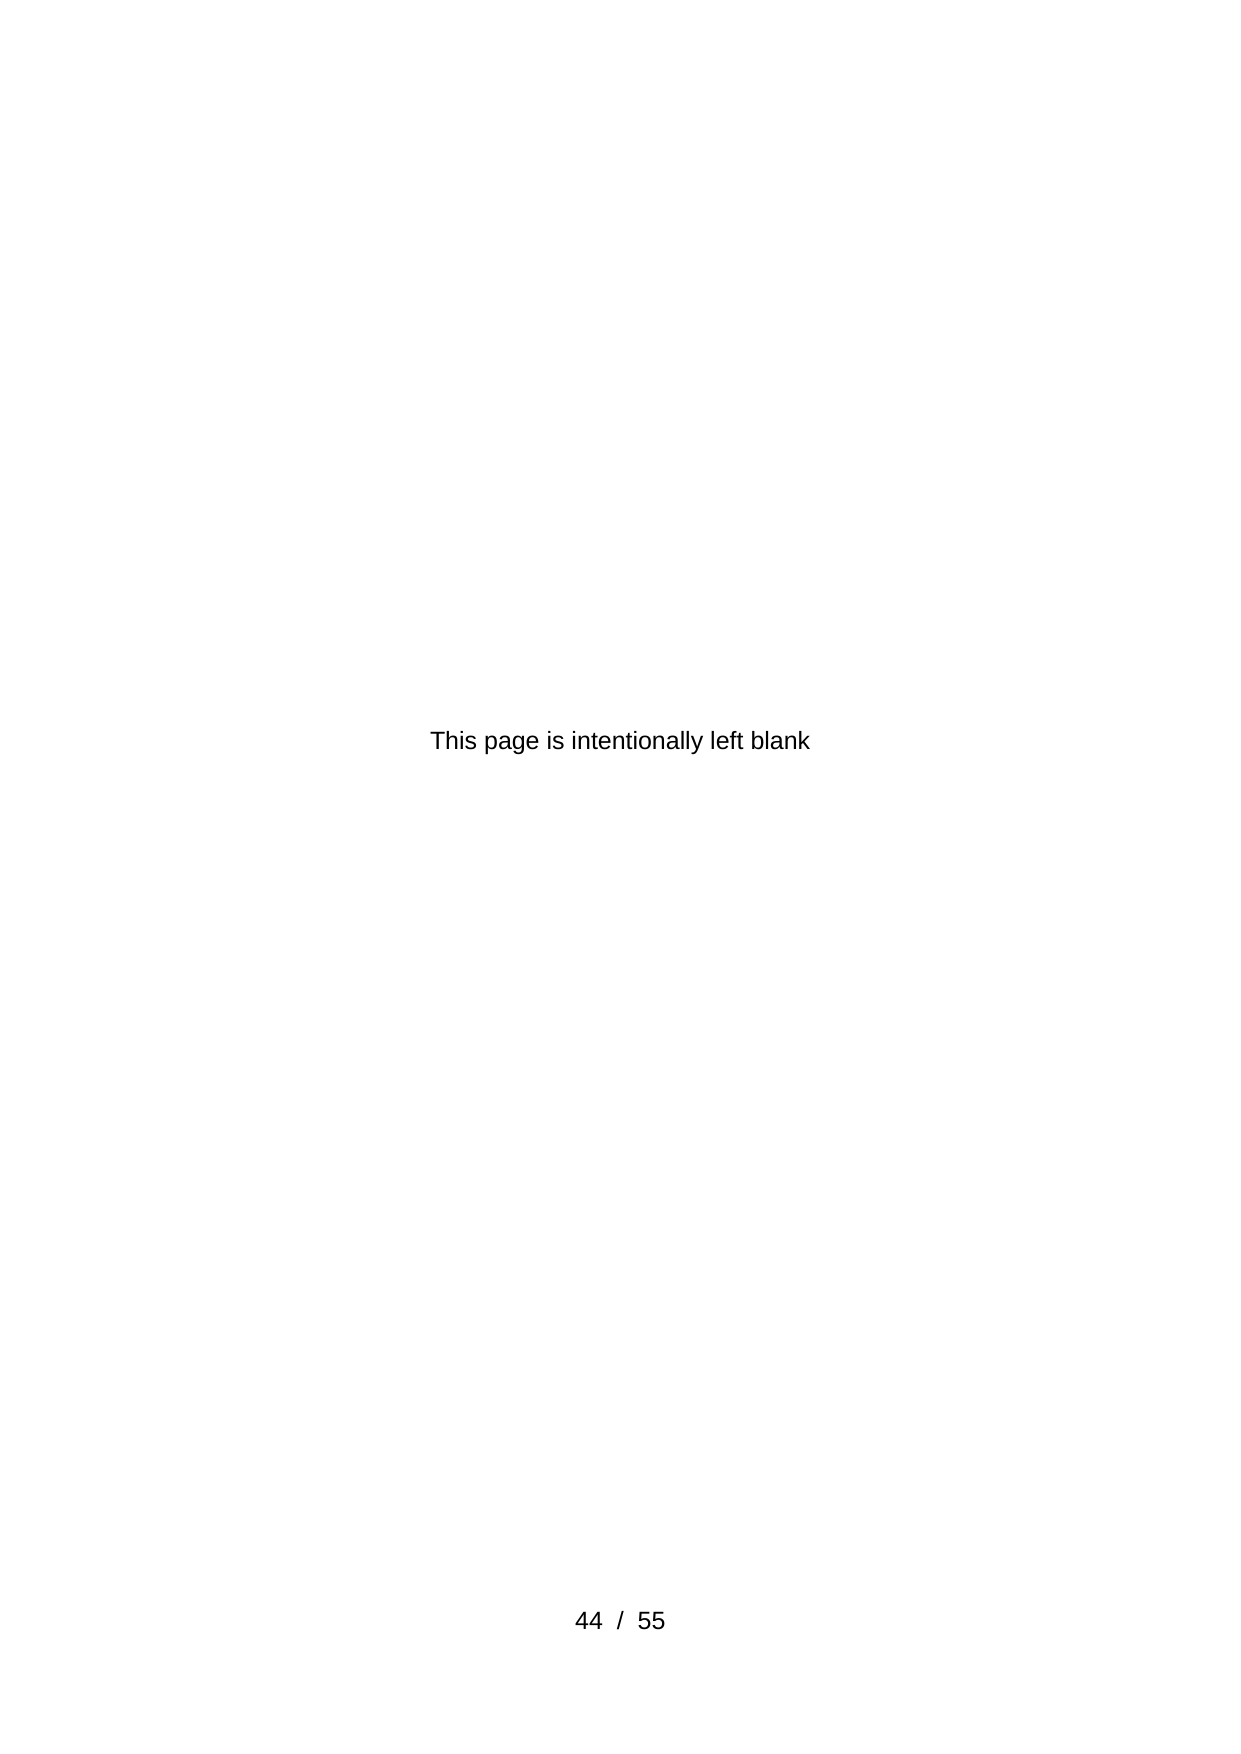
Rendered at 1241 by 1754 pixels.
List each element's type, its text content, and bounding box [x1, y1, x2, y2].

text This page is intentionally left blank [118, 726, 1122, 755]
